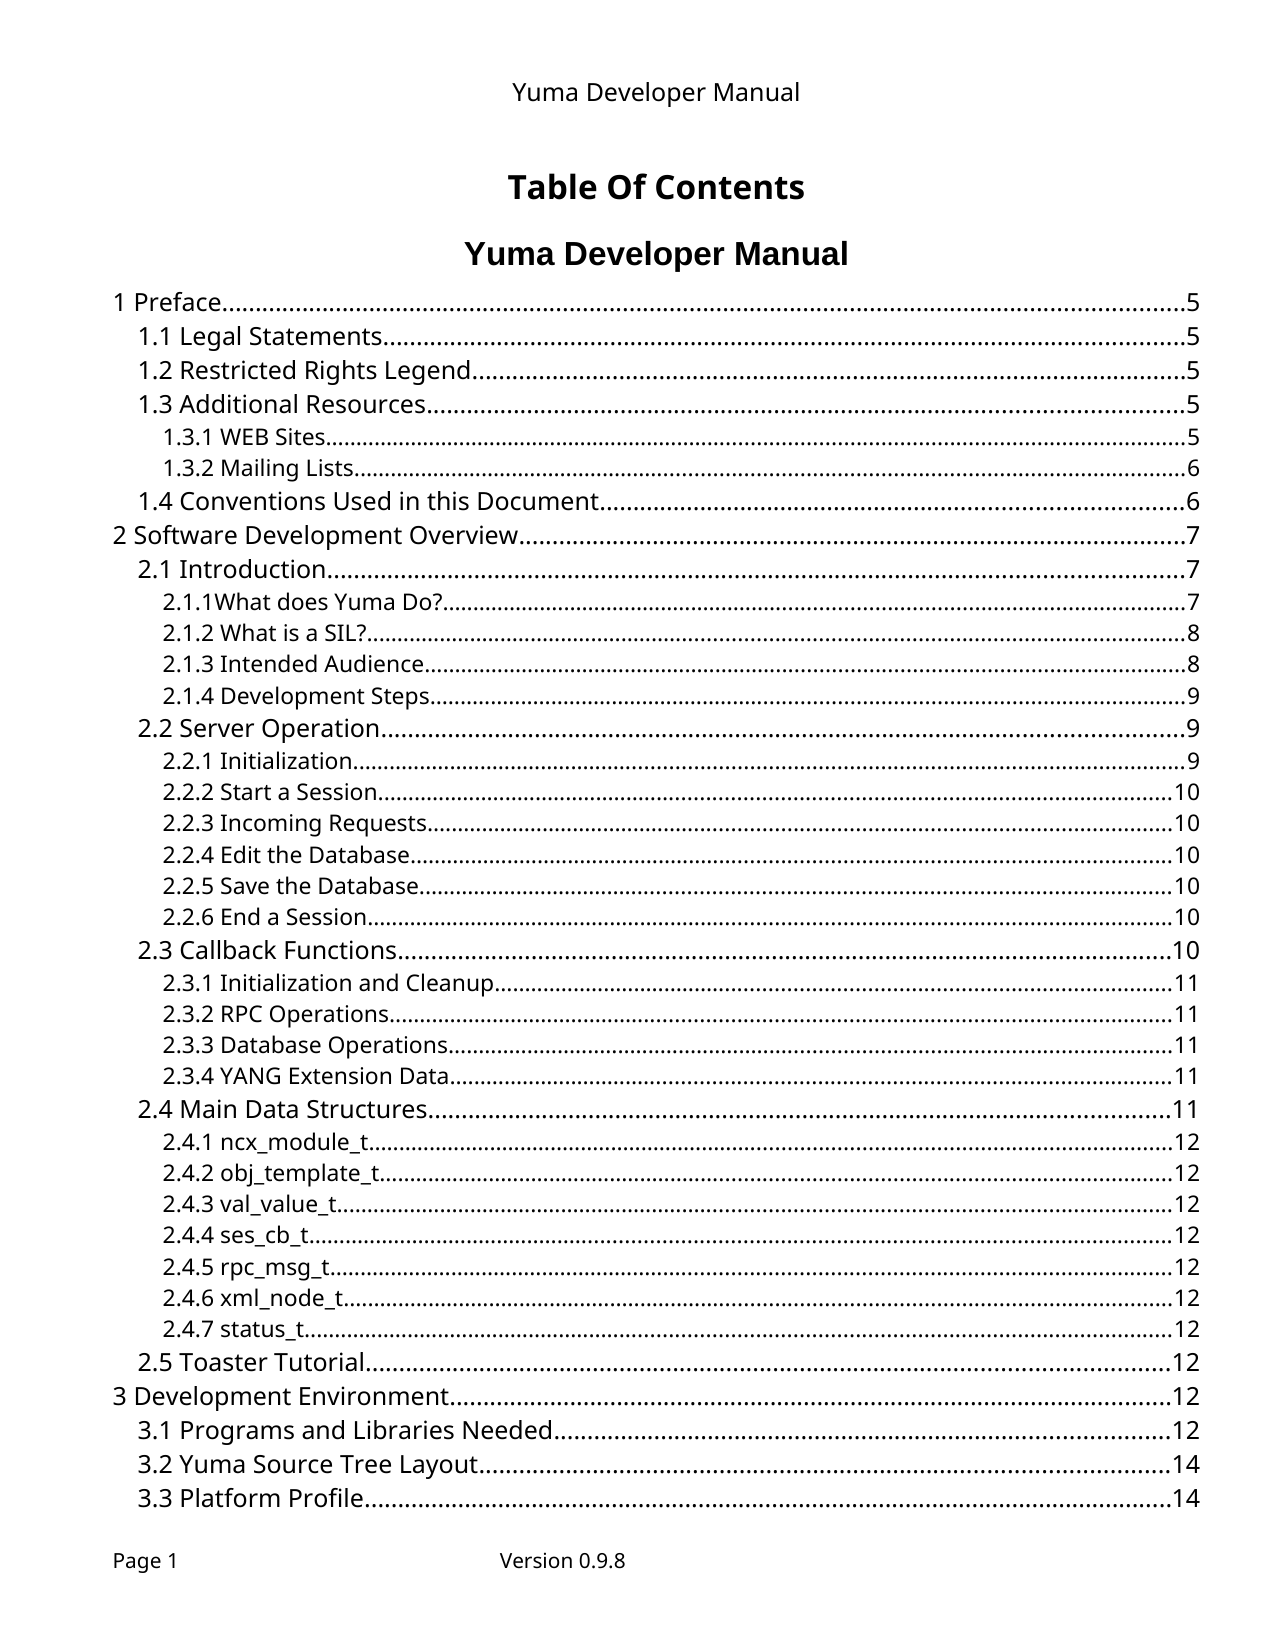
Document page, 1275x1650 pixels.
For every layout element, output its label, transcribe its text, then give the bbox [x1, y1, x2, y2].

text 2.4.7 status_t 12 [162, 1313, 1200, 1344]
text 2.5 Toaster Tutorial 12 [137, 1344, 1200, 1378]
text 2.4.1 ncx_module_t 12 [162, 1126, 1200, 1157]
text 2 Software Development Overview 7 [112, 518, 1200, 552]
text 2.4.6 xml_node_t 12 [162, 1282, 1200, 1313]
text 2.4.4 ses_cb_t 12 [162, 1219, 1200, 1251]
text 2.3.2 RPC Operations 11 [162, 998, 1200, 1029]
text 2.2.6 End a Session 10 [162, 901, 1200, 932]
subtitle Yuma Developer Manual [112, 234, 1200, 272]
text 2.2.2 Start a Session 10 [162, 776, 1200, 807]
text 1.3.1 WEB Sites 5 [162, 421, 1200, 452]
title Table Of Contents [112, 163, 1200, 209]
text 1.1 Legal Statements 5 [137, 319, 1200, 353]
text 3.1 Programs and Libraries Needed 12 [137, 1412, 1200, 1446]
text 1.4 Conventions Used in this Document 6 [137, 484, 1200, 518]
text 2.3.4 YANG Extension Data 11 [162, 1060, 1200, 1091]
text 2.2.4 Edit the Database 10 [162, 839, 1200, 870]
text 1 Preface 5 [112, 285, 1200, 319]
text 2.2.3 Incoming Requests 10 [162, 807, 1200, 839]
text 3.3 Platform Profile 14 [137, 1481, 1200, 1514]
text 2.2 Server Operation 9 [137, 711, 1200, 745]
text 1.3 Additional Resources 5 [137, 387, 1200, 421]
text 2.4.5 rpc_msg_t 12 [162, 1251, 1200, 1282]
text 3.2 Yuma Source Tree Layout 14 [137, 1446, 1200, 1481]
text 3 Development Environment 12 [112, 1378, 1200, 1412]
text 1.3.2 Mailing Lists 6 [162, 452, 1200, 484]
text 2.3.3 Database Operations 11 [162, 1029, 1200, 1060]
text 2.1.1What does Yuma Do? 7 [162, 586, 1200, 617]
text 2.1.3 Intended Audience 8 [162, 648, 1200, 679]
text 2.1 Introduction 7 [137, 552, 1200, 586]
text 2.3.1 Initialization and Cleanup 11 [162, 966, 1200, 998]
text 2.2.1 Initialization 9 [162, 745, 1200, 776]
text 2.2.5 Save the Database 10 [162, 870, 1200, 901]
text 1.2 Restricted Rights Legend 5 [137, 353, 1200, 387]
text 2.4 Main Data Structures 11 [137, 1091, 1200, 1126]
text 2.4.3 val_value_t 12 [162, 1188, 1200, 1219]
text 2.1.2 What is a SIL? 8 [162, 617, 1200, 648]
text 2.3 Callback Functions 10 [137, 932, 1200, 966]
text 2.4.2 obj_template_t 12 [162, 1157, 1200, 1188]
text 2.1.4 Development Steps 9 [162, 679, 1200, 711]
